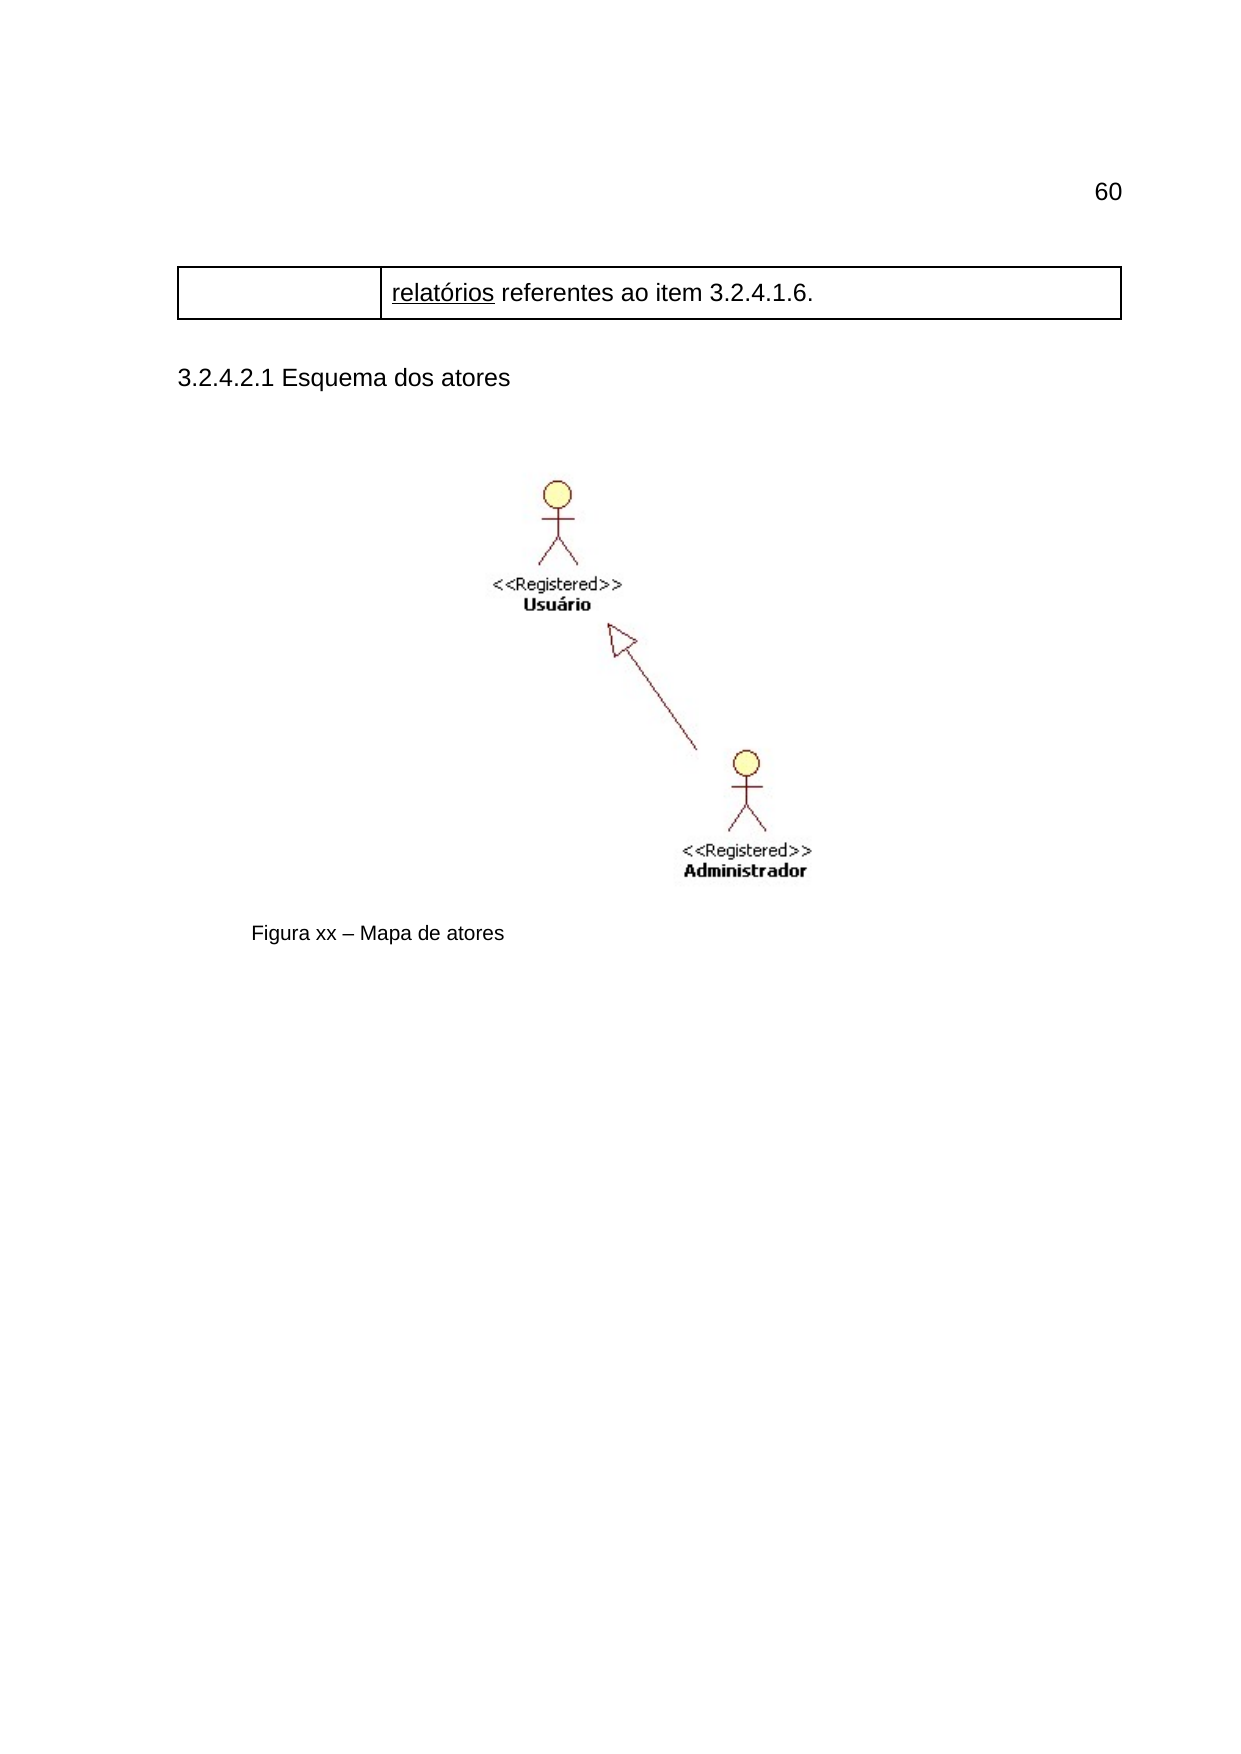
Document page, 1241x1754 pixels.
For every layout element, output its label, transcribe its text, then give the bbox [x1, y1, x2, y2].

text Figura xx – Mapa de atores [177, 921, 1122, 945]
text 3.2.4.2.1 Esquema dos atores [177, 363, 1122, 391]
table_cell relatórios referentes ao item 3.2.4.1.6. [382, 268, 1120, 317]
table_cell [179, 268, 380, 317]
picture [448, 448, 851, 921]
